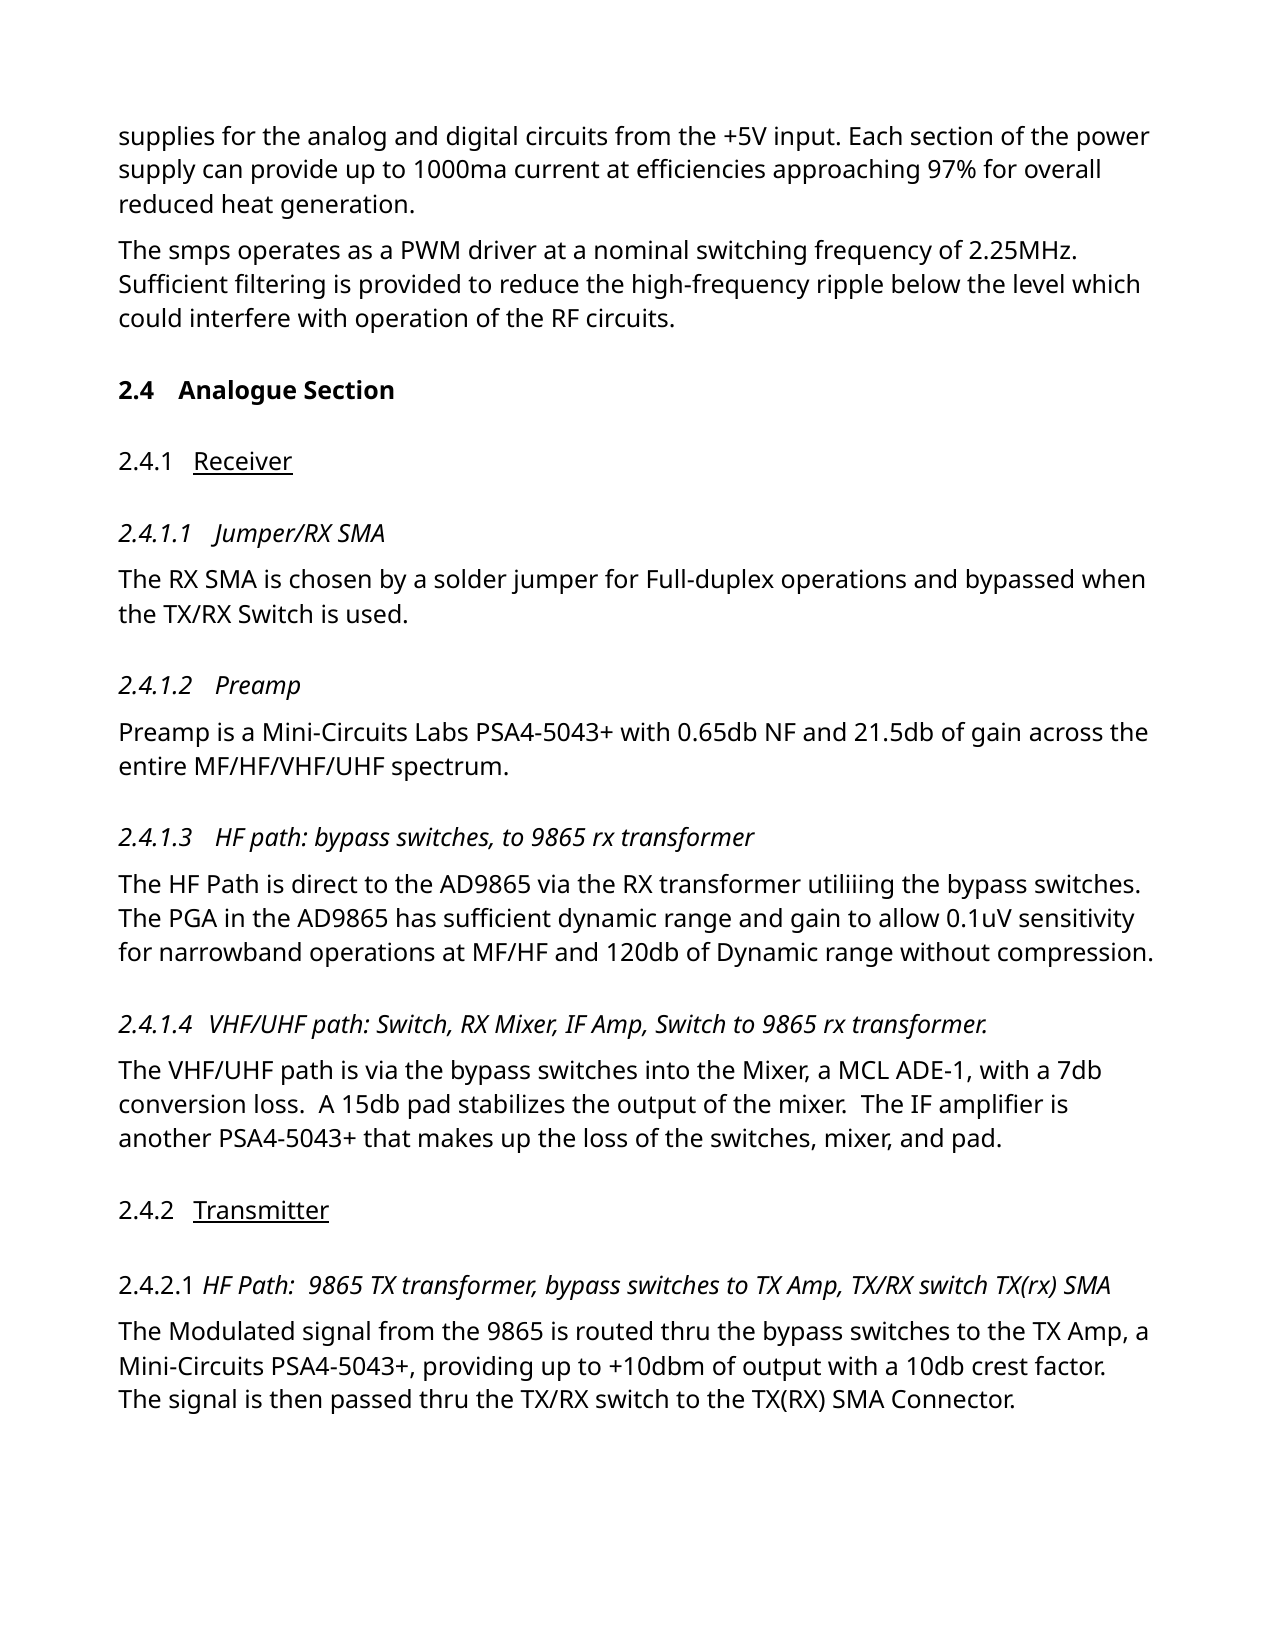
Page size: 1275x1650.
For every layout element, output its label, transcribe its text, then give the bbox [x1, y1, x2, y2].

text Preamp is a Mini-Circuits Labs PSA4-5043+ with 0.65db NF and 21.5db of gain across the entire MF/HF/VHF/UHF spectrum. [118, 714, 1157, 782]
text supplies for the analog and digital circuits from the +5V input. Each section of the power supply can provide up to 1000ma current at efficiencies approaching 97% for overall reduced heat generation. [118, 118, 1157, 220]
subtitle HF path: bypass switches, to 9865 rx transformer [118, 820, 1157, 854]
subtitle Jumper/RX SMA [118, 516, 1157, 550]
text 2.4.2.1 HF Path: 9865 TX transformer, bypass switches to TX Amp, TX/RX switch TX(rx) SMA [118, 1267, 1157, 1302]
text The smps operates as a PWM driver at a nominal switching frequency of 2.25MHz. Sufficient filtering is provided to reduce the high-frequency ripple below the level which could interfere with operation of the RF circuits. [118, 233, 1157, 335]
text The RX SMA is chosen by a solder jumper for Full-duplex operations and bypassed when the TX/RX Switch is used. [118, 562, 1157, 630]
subtitle VHF/UHF path: Switch, RX Mixer, IF Amp, Switch to 9865 rx transformer. [118, 1006, 1157, 1040]
text The VHF/UHF path is via the bypass switches into the Mixer, a MCL ADE-1, with a 7db conversion loss. A 15db pad stabilizes the output of the mixer. The IF amplifier is another PSA4-5043+ that makes up the loss of the switches, mixer, and pad. [118, 1053, 1157, 1155]
subtitle Receiver [118, 444, 1157, 478]
text The HF Path is direct to the AD9865 via the RX transformer utiliiing the bypass switches. The PGA in the AD9865 has sufficient dynamic range and gain to allow 0.1uV sensitivity for narrowband operations at MF/HF and 120db of Dynamic range without compression. [118, 867, 1157, 969]
subtitle Preamp [118, 668, 1157, 702]
subtitle Analogue Section [118, 372, 1157, 407]
text The Modulated signal from the 9865 is routed thru the bypass switches to the TX Amp, a Mini-Circuits PSA4-5043+, providing up to +10dbm of output with a 10db crest factor. The signal is then passed thru the TX/RX switch to the TX(RX) SMA Connector. [118, 1314, 1157, 1416]
subtitle Transmitter [118, 1192, 1157, 1227]
